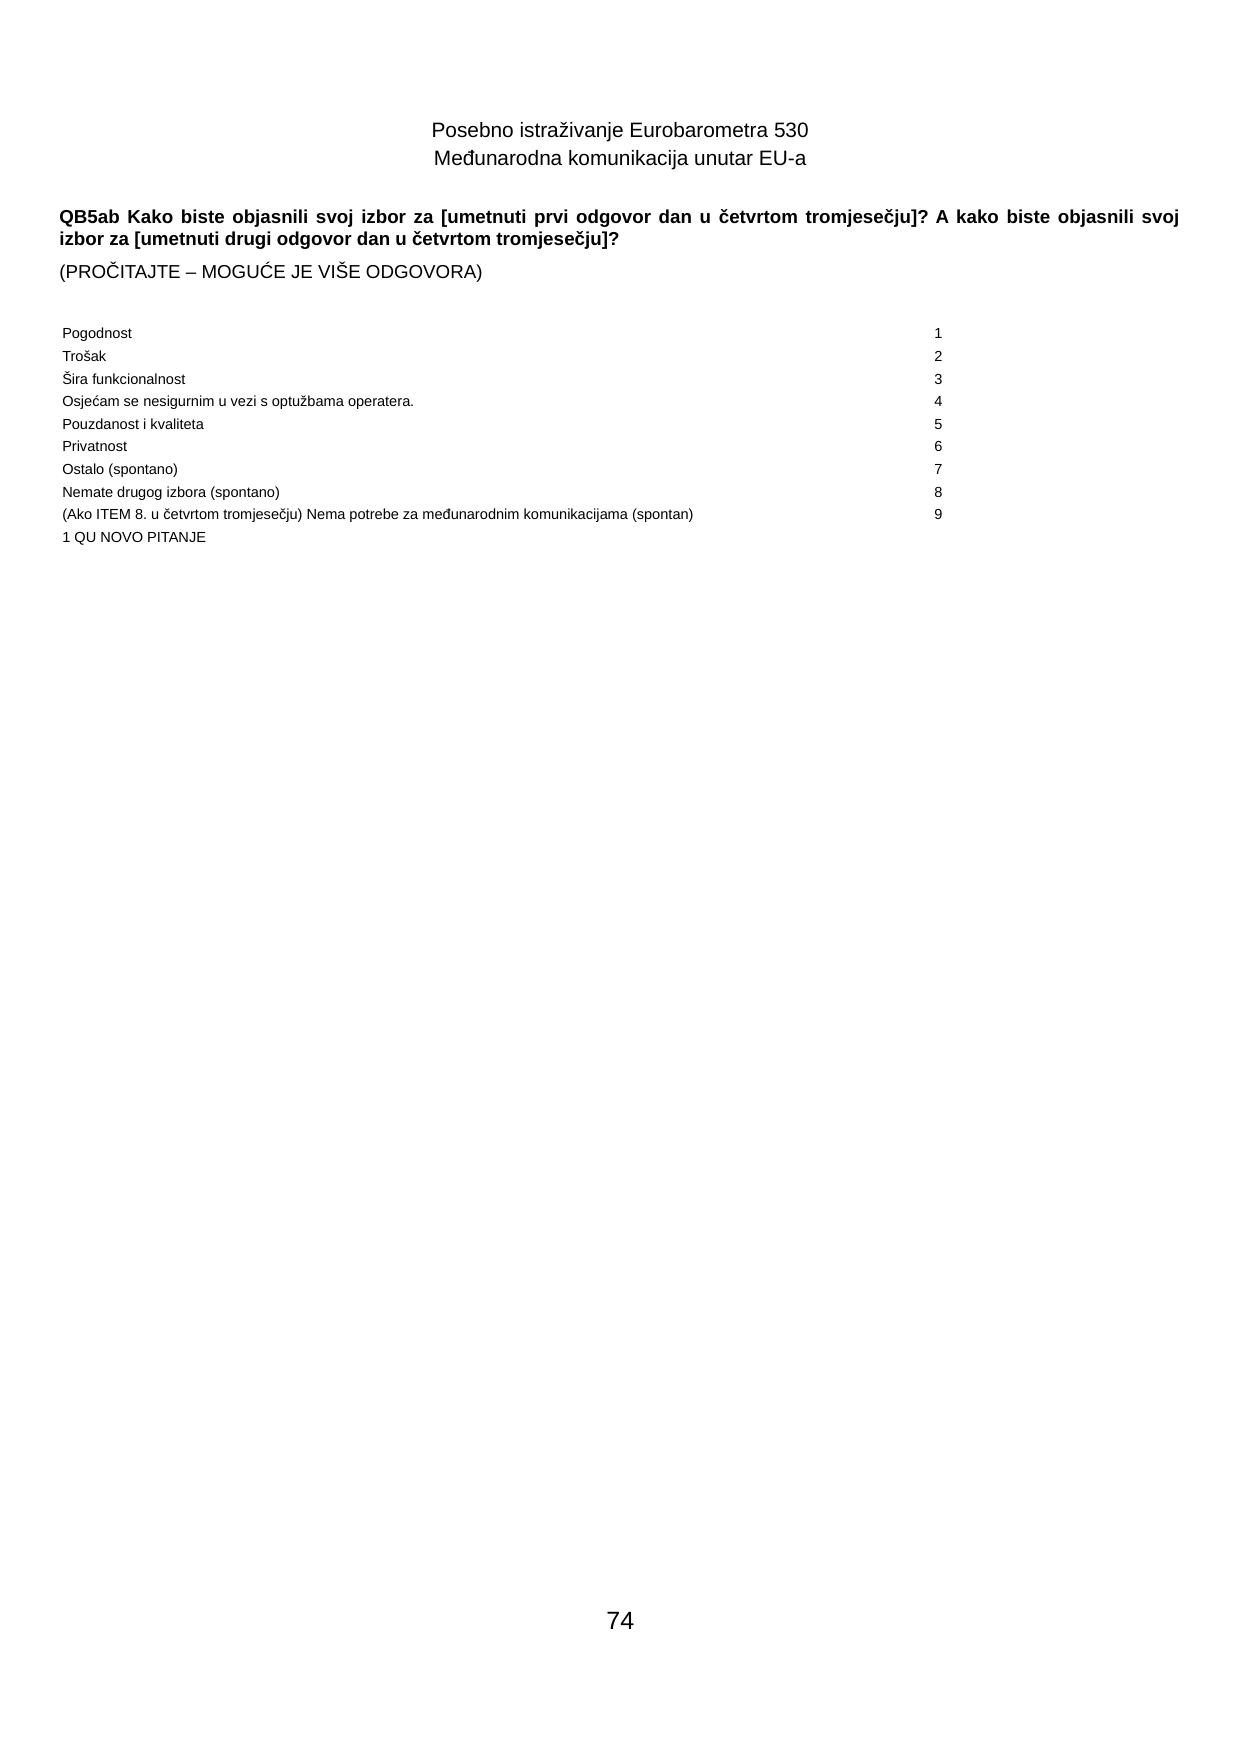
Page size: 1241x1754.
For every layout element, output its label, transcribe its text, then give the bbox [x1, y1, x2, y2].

table_cell 8 [806, 480, 945, 503]
table_cell Ostalo (spontano) [59, 458, 806, 480]
table_cell 4 [806, 390, 945, 413]
table_cell 2 [806, 345, 945, 367]
table_cell 1 QU NOVO PITANJE [59, 526, 806, 548]
table_cell 5 [806, 413, 945, 435]
table_cell Osjećam se nesigurnim u vezi s optužbama operatera. [59, 390, 806, 413]
text QB5ab Kako biste objasnili svoj izbor za [umetnuti prvi odgovor dan u četvrtom tromjesečju]? A kako biste objasnili svoj izbor za [umetnuti drugi odgovor dan u četvrtom tromjesečju]? [59, 206, 1181, 249]
table_cell Šira funkcionalnost [59, 368, 806, 390]
table_cell Privatnost [59, 435, 806, 458]
table_header 1 [806, 322, 945, 345]
table_header Pogodnost [59, 322, 806, 345]
table_cell Nemate drugog izbora (spontano) [59, 480, 806, 503]
table_cell Trošak [59, 345, 806, 367]
text (PROČITAJTE – MOGUĆE JE VIŠE ODGOVORA) [59, 261, 1181, 283]
table_cell 7 [806, 458, 945, 480]
table_cell [806, 526, 945, 548]
table_cell (Ako ITEM 8. u četvrtom tromjesečju) Nema potrebe za međunarodnim komunikacijama (spontan) [59, 503, 806, 526]
table_cell 6 [806, 435, 945, 458]
table_cell 3 [806, 368, 945, 390]
table_cell 9 [806, 503, 945, 526]
table_cell Pouzdanost i kvaliteta [59, 413, 806, 435]
